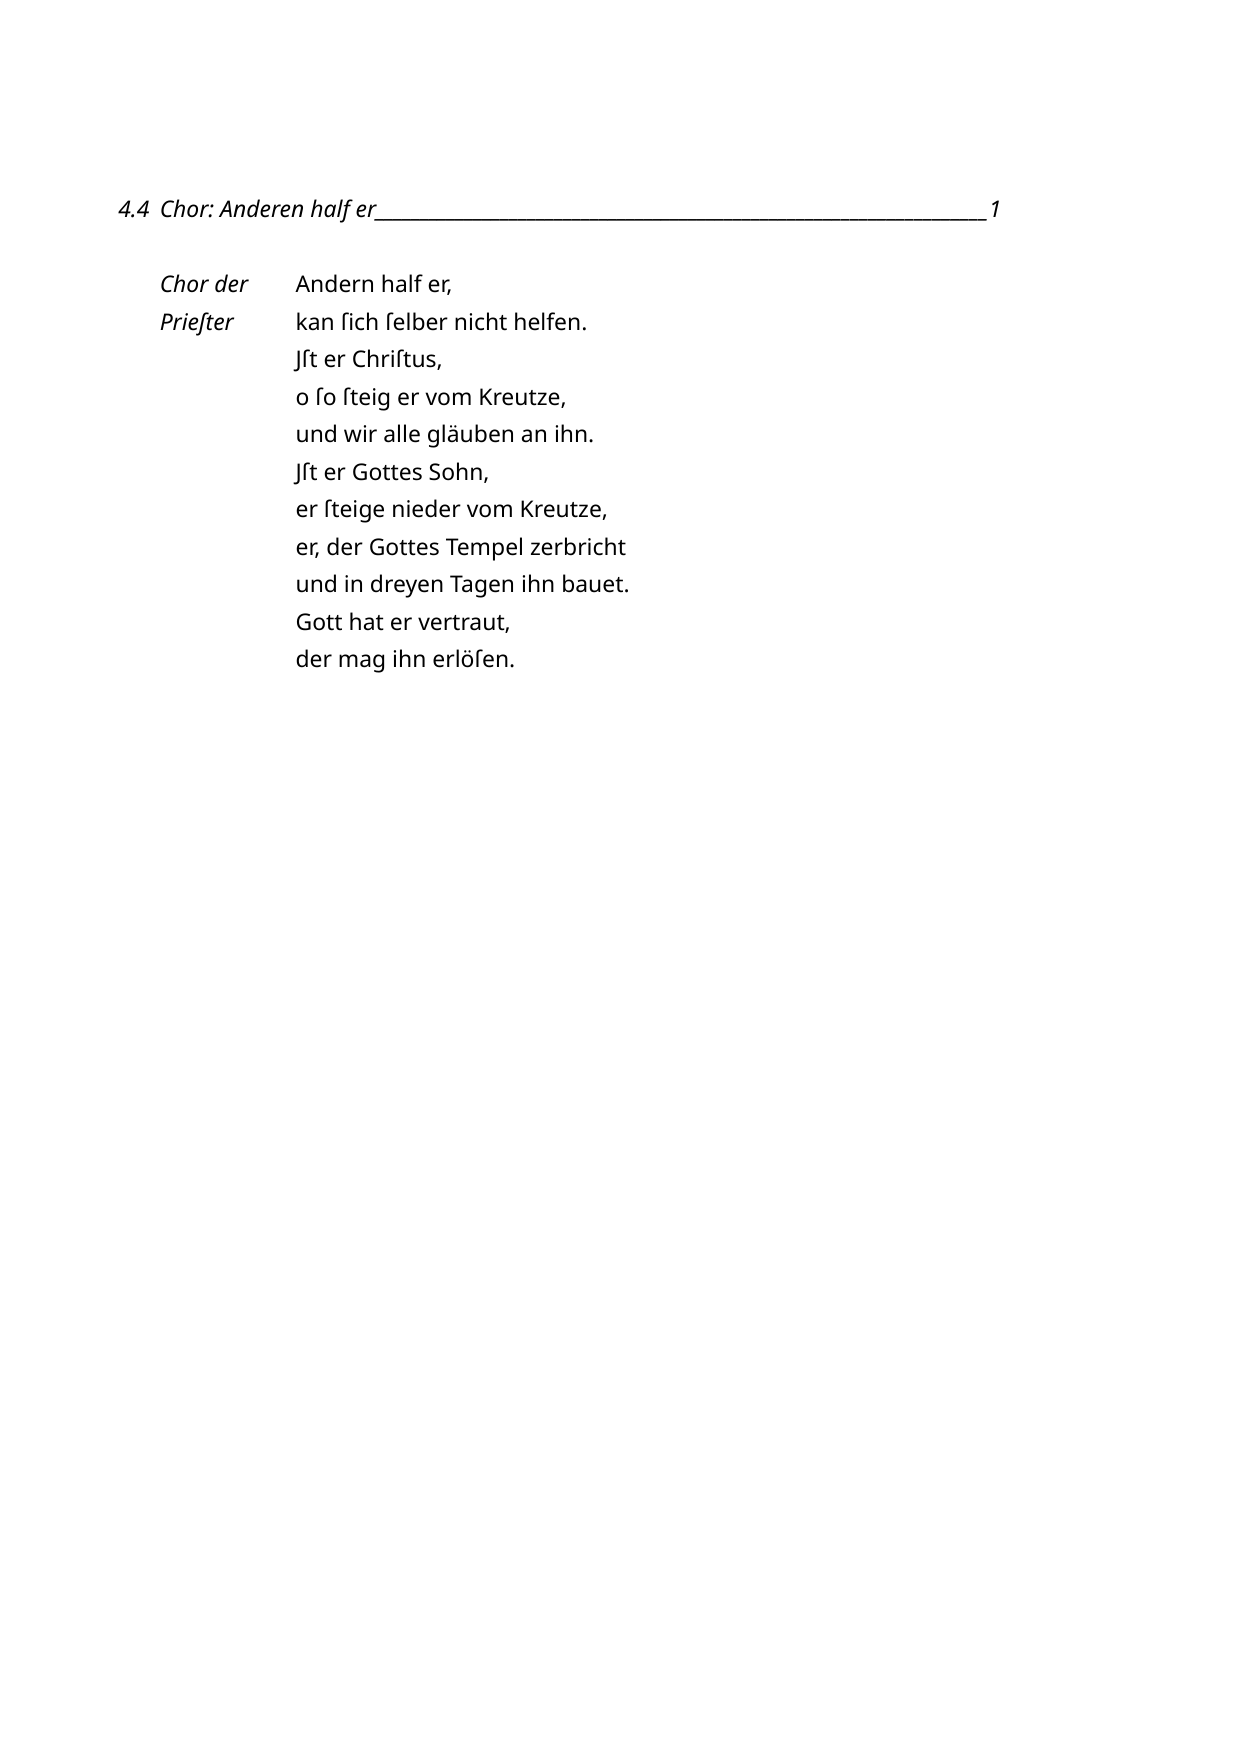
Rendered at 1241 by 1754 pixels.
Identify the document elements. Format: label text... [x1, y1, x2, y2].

text 4.4 Chor: Anderen half er 1 Chor der Andern half er, Prieſter kan ſich ſelber nicht helfen. Jſt er Chriſtus, o ſo ſteig er vom Kreutze, und wir alle gläuben an ihn. Jſt er Gottes Sohn, er ſteige nieder vom Kreutze, er, der Gottes Tempel zerbricht und in dreyen Tagen ihn bauet. Gott hat er vertraut, der mag ihn erlöſen. [118, 193, 1004, 674]
